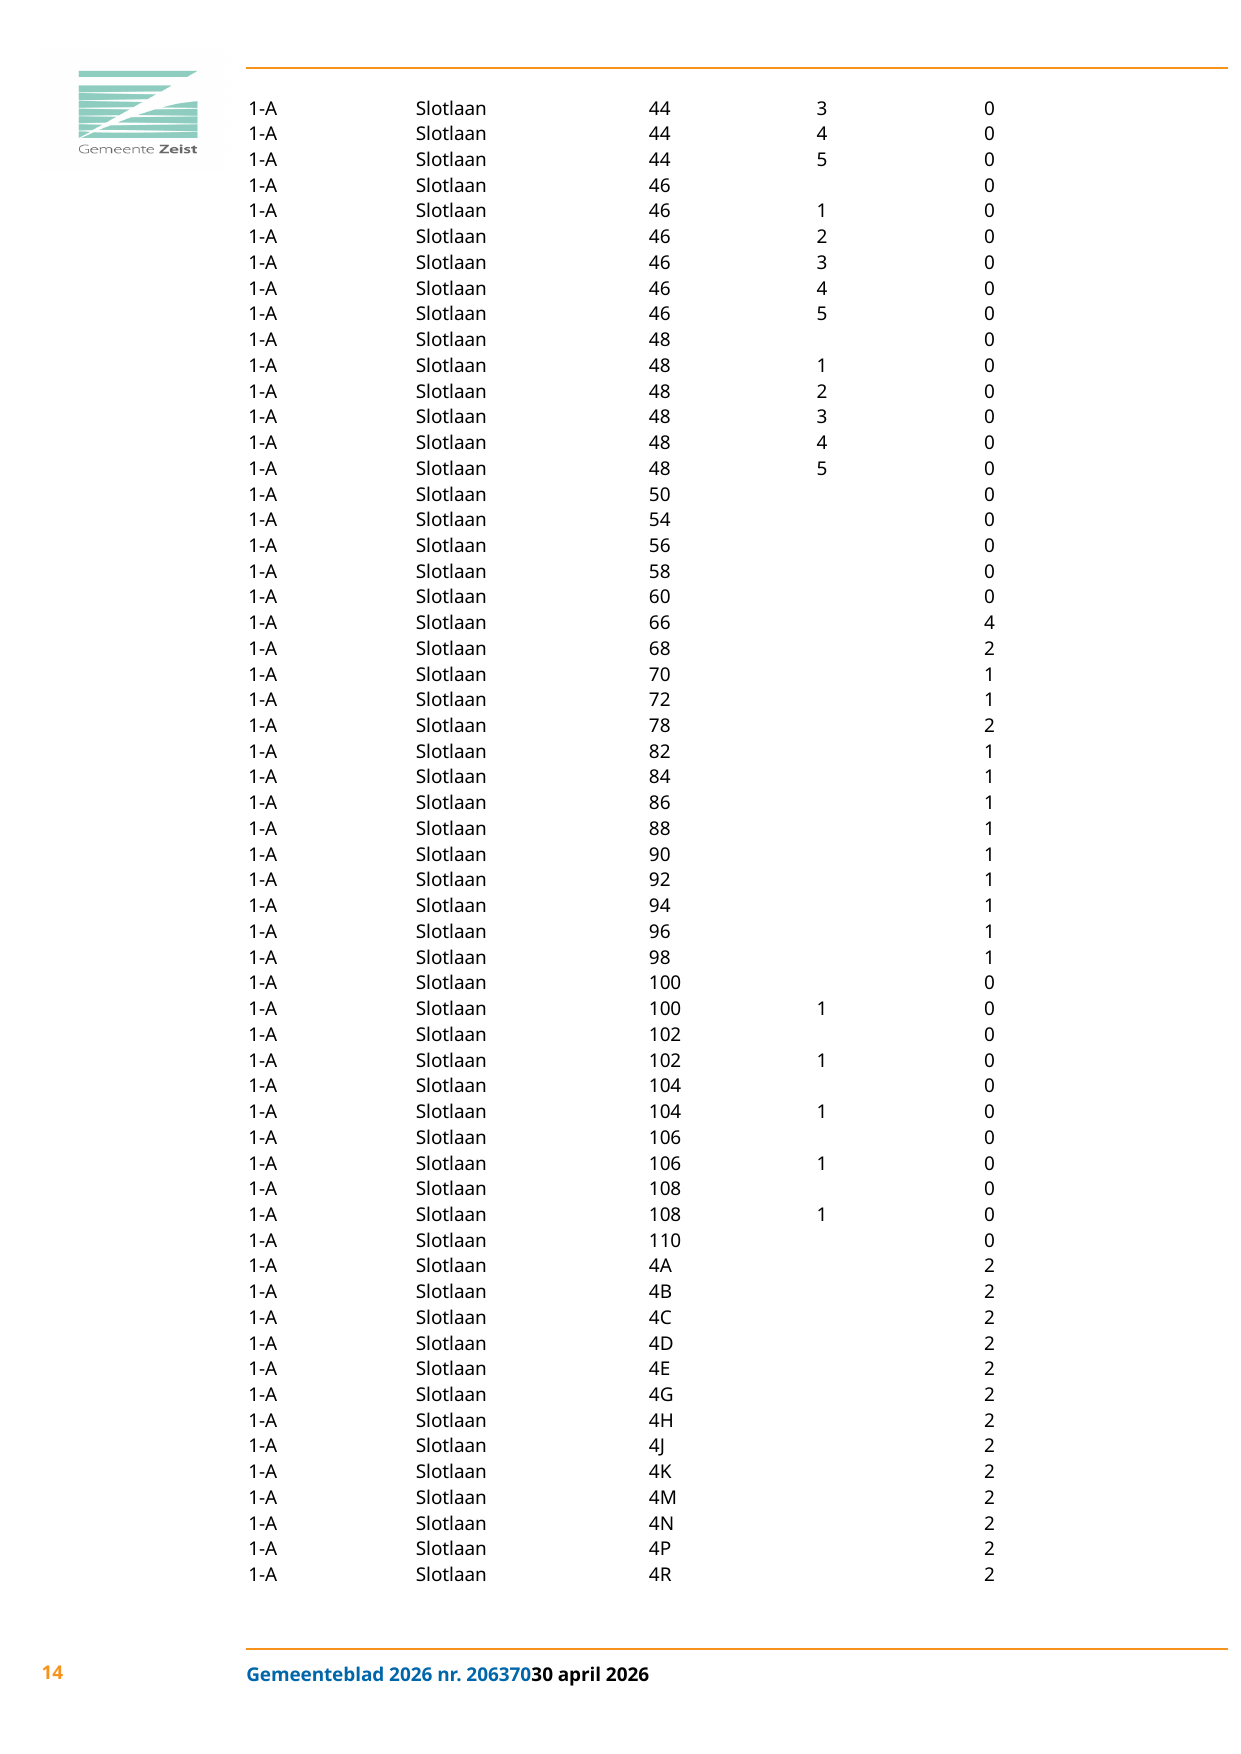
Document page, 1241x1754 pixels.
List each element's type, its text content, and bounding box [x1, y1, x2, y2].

table_cell Slotlaan [416, 481, 649, 506]
table_cell 86 [649, 790, 816, 815]
table_cell Slotlaan [416, 224, 649, 249]
table_cell 0 [984, 532, 1152, 558]
table_cell Slotlaan [416, 558, 649, 584]
table_cell Slotlaan [416, 1356, 649, 1381]
table_cell [816, 893, 984, 918]
table_cell Slotlaan [416, 1561, 649, 1587]
table_cell 100 [649, 970, 816, 995]
table_cell 1-A [248, 995, 416, 1021]
table_cell 4J [649, 1433, 816, 1458]
table_cell 1-A [248, 1407, 416, 1433]
table_cell 102 [649, 1047, 816, 1072]
table_cell 2 [984, 1433, 1152, 1458]
table_cell 1-A [248, 815, 416, 841]
table_cell 2 [984, 1304, 1152, 1330]
table_cell 1-A [248, 738, 416, 764]
table_cell Slotlaan [416, 301, 649, 326]
table_cell [816, 506, 984, 532]
table_cell 106 [649, 1124, 816, 1150]
table_cell 0 [984, 1021, 1152, 1047]
table_cell Slotlaan [416, 455, 649, 481]
table_cell 0 [984, 1227, 1152, 1253]
table_cell 1-A [248, 1381, 416, 1407]
table_cell [816, 532, 984, 558]
table_cell 1-A [248, 532, 416, 558]
table_cell 0 [984, 1124, 1152, 1150]
table_cell 1-A [248, 661, 416, 687]
table_cell 66 [649, 609, 816, 635]
table_cell [816, 1510, 984, 1536]
table_cell 48 [649, 404, 816, 429]
table_cell 110 [649, 1227, 816, 1253]
table_cell Slotlaan [416, 1407, 649, 1433]
table_cell 46 [649, 275, 816, 301]
table_cell Slotlaan [416, 1304, 649, 1330]
table_cell 98 [649, 944, 816, 969]
table_cell 1-A [248, 198, 416, 223]
table_cell 3 [816, 404, 984, 429]
table_cell 2 [984, 1330, 1152, 1356]
table_cell 54 [649, 506, 816, 532]
table_cell 2 [984, 635, 1152, 661]
table_cell 46 [649, 249, 816, 275]
table_cell [816, 1356, 984, 1381]
table_cell 1-A [248, 481, 416, 506]
table_cell 1-A [248, 172, 416, 198]
table_cell [816, 1073, 984, 1098]
table_cell 1 [816, 198, 984, 223]
table_cell Slotlaan [416, 687, 649, 712]
table_cell 0 [984, 1175, 1152, 1201]
table_cell 2 [984, 1381, 1152, 1407]
table_cell 1-A [248, 635, 416, 661]
table_cell Slotlaan [416, 198, 649, 223]
table_cell 72 [649, 687, 816, 712]
table_cell 1-A [248, 1124, 416, 1150]
table_cell 4P [649, 1536, 816, 1561]
table_cell 1-A [248, 1073, 416, 1098]
table_cell Slotlaan [416, 1536, 649, 1561]
table_cell Slotlaan [416, 970, 649, 995]
table_cell 90 [649, 841, 816, 867]
table_cell 1-A [248, 1047, 416, 1072]
table_cell Slotlaan [416, 764, 649, 789]
table_cell 104 [649, 1073, 816, 1098]
table_cell Slotlaan [416, 1201, 649, 1227]
table_cell [816, 481, 984, 506]
table_cell Slotlaan [416, 1073, 649, 1098]
table_cell 4 [816, 275, 984, 301]
table_cell Slotlaan [416, 867, 649, 892]
table_cell [816, 326, 984, 352]
table_cell [816, 1253, 984, 1278]
table_cell 4G [649, 1381, 816, 1407]
table_cell 1-A [248, 275, 416, 301]
table_cell 2 [984, 1459, 1152, 1484]
table_cell Slotlaan [416, 275, 649, 301]
table_cell 0 [984, 326, 1152, 352]
table_cell Slotlaan [416, 841, 649, 867]
table_cell 1-A [248, 584, 416, 609]
table_cell 70 [649, 661, 816, 687]
table_cell Slotlaan [416, 378, 649, 403]
table_cell 44 [649, 121, 816, 146]
table_cell 48 [649, 429, 816, 455]
table_cell 0 [984, 378, 1152, 403]
table_cell Slotlaan [416, 790, 649, 815]
table_cell 5 [816, 146, 984, 172]
table_cell 1-A [248, 1253, 416, 1278]
table_cell [816, 712, 984, 738]
table_cell 1-A [248, 1459, 416, 1484]
table_cell Slotlaan [416, 352, 649, 378]
table_cell 1-A [248, 1536, 416, 1561]
table_cell Slotlaan [416, 172, 649, 198]
table_cell Slotlaan [416, 146, 649, 172]
table_cell [816, 1124, 984, 1150]
table_cell 0 [984, 995, 1152, 1021]
table_cell [816, 944, 984, 969]
table_cell 1-A [248, 1484, 416, 1510]
table_cell [816, 1484, 984, 1510]
table_cell 1-A [248, 301, 416, 326]
table_cell 82 [649, 738, 816, 764]
table_cell 1-A [248, 1150, 416, 1175]
table_cell Slotlaan [416, 1484, 649, 1510]
table_cell 1 [984, 738, 1152, 764]
table_cell 58 [649, 558, 816, 584]
table_cell 0 [984, 95, 1152, 121]
table_cell 1-A [248, 867, 416, 892]
table_cell Slotlaan [416, 918, 649, 944]
table_cell [816, 738, 984, 764]
table_cell 100 [649, 995, 816, 1021]
table_cell 1-A [248, 918, 416, 944]
table_cell 1-A [248, 506, 416, 532]
table_cell 1-A [248, 944, 416, 969]
table_cell Slotlaan [416, 1253, 649, 1278]
table_cell [816, 1561, 984, 1587]
table_cell 1 [816, 1150, 984, 1175]
table_cell 78 [649, 712, 816, 738]
table_cell Slotlaan [416, 1381, 649, 1407]
table_cell 0 [984, 198, 1152, 223]
table_cell 1-A [248, 1278, 416, 1304]
table_cell Slotlaan [416, 712, 649, 738]
table_cell [816, 1536, 984, 1561]
table_cell 88 [649, 815, 816, 841]
table_cell 104 [649, 1098, 816, 1124]
table_cell 2 [984, 1407, 1152, 1433]
table_cell Slotlaan [416, 815, 649, 841]
table_cell 0 [984, 1098, 1152, 1124]
table_cell [816, 584, 984, 609]
table_cell [816, 1381, 984, 1407]
table_cell 4C [649, 1304, 816, 1330]
table_cell 4D [649, 1330, 816, 1356]
table_cell 0 [984, 481, 1152, 506]
table_cell 0 [984, 275, 1152, 301]
table_cell 2 [816, 378, 984, 403]
table_cell 0 [984, 506, 1152, 532]
table_cell [816, 609, 984, 635]
table_cell Slotlaan [416, 661, 649, 687]
table_cell Slotlaan [416, 995, 649, 1021]
table_cell 1 [816, 1098, 984, 1124]
table_cell 1-A [248, 609, 416, 635]
table_cell 0 [984, 1150, 1152, 1175]
table_cell 1 [816, 995, 984, 1021]
table_cell 1 [984, 790, 1152, 815]
table_cell 1-A [248, 404, 416, 429]
table_cell 2 [984, 1253, 1152, 1278]
table_cell 46 [649, 172, 816, 198]
table_cell [816, 1433, 984, 1458]
table_cell 1-A [248, 352, 416, 378]
table_cell 0 [984, 970, 1152, 995]
table_cell 5 [816, 301, 984, 326]
table_cell 0 [984, 455, 1152, 481]
table_cell 0 [984, 1201, 1152, 1227]
table_cell Slotlaan [416, 635, 649, 661]
table_cell [816, 1407, 984, 1433]
table_cell 0 [984, 301, 1152, 326]
table_cell 1 [816, 352, 984, 378]
table_cell 50 [649, 481, 816, 506]
table_cell Slotlaan [416, 429, 649, 455]
table_cell [816, 970, 984, 995]
table_cell [816, 841, 984, 867]
table_cell 2 [984, 712, 1152, 738]
table_cell 1-A [248, 1098, 416, 1124]
table_cell [816, 172, 984, 198]
table_cell Slotlaan [416, 893, 649, 918]
table_cell 1-A [248, 712, 416, 738]
table_cell Slotlaan [416, 944, 649, 969]
table_cell Slotlaan [416, 95, 649, 121]
table_cell [816, 867, 984, 892]
table_cell 1-A [248, 429, 416, 455]
table_cell 4 [816, 429, 984, 455]
table_cell 0 [984, 172, 1152, 198]
table_cell Slotlaan [416, 532, 649, 558]
table_cell [816, 661, 984, 687]
table_cell 44 [649, 146, 816, 172]
table_cell 0 [984, 584, 1152, 609]
table_cell Slotlaan [416, 249, 649, 275]
table_cell 46 [649, 198, 816, 223]
table_cell [816, 1227, 984, 1253]
table_cell 4 [984, 609, 1152, 635]
table_cell Slotlaan [416, 738, 649, 764]
table_cell 0 [984, 352, 1152, 378]
table_cell Slotlaan [416, 1510, 649, 1536]
table_cell 68 [649, 635, 816, 661]
table_cell 0 [984, 1073, 1152, 1098]
table_cell 1-A [248, 1201, 416, 1227]
table_cell 1-A [248, 1561, 416, 1587]
table_cell 108 [649, 1175, 816, 1201]
table_cell 1-A [248, 1021, 416, 1047]
table_cell 2 [984, 1510, 1152, 1536]
table_cell Slotlaan [416, 1175, 649, 1201]
table_cell [816, 815, 984, 841]
table_cell 4H [649, 1407, 816, 1433]
table_cell 4M [649, 1484, 816, 1510]
table_cell 94 [649, 893, 816, 918]
table_cell 1-A [248, 1330, 416, 1356]
table_cell 0 [984, 429, 1152, 455]
table_cell 46 [649, 301, 816, 326]
table_cell 4A [649, 1253, 816, 1278]
table_cell Slotlaan [416, 404, 649, 429]
table_cell 4B [649, 1278, 816, 1304]
table_cell 1-A [248, 558, 416, 584]
table_cell [816, 1330, 984, 1356]
table_cell 92 [649, 867, 816, 892]
table_cell [816, 635, 984, 661]
table_cell Slotlaan [416, 326, 649, 352]
table_cell Slotlaan [416, 1124, 649, 1150]
table_cell 1-A [248, 893, 416, 918]
table_cell 4R [649, 1561, 816, 1587]
table_cell 1-A [248, 970, 416, 995]
table_cell 2 [984, 1536, 1152, 1561]
table_cell 0 [984, 146, 1152, 172]
table_cell Slotlaan [416, 1047, 649, 1072]
table_cell [816, 918, 984, 944]
table_cell 48 [649, 326, 816, 352]
table_cell 96 [649, 918, 816, 944]
table_cell 1 [984, 918, 1152, 944]
table_cell 1 [984, 944, 1152, 969]
table_cell Slotlaan [416, 506, 649, 532]
table_cell 3 [816, 95, 984, 121]
table_cell 1-A [248, 249, 416, 275]
table_cell 1 [984, 867, 1152, 892]
table_cell Slotlaan [416, 609, 649, 635]
table_cell [816, 1021, 984, 1047]
table_cell 4K [649, 1459, 816, 1484]
table_cell 1 [984, 661, 1152, 687]
table_cell 1-A [248, 455, 416, 481]
table_cell 1-A [248, 146, 416, 172]
table_cell 1-A [248, 326, 416, 352]
table_cell [816, 1304, 984, 1330]
table_cell 60 [649, 584, 816, 609]
table_cell 1-A [248, 95, 416, 121]
table_cell Slotlaan [416, 1227, 649, 1253]
table_cell 5 [816, 455, 984, 481]
table_cell Slotlaan [416, 1150, 649, 1175]
table_cell [816, 1175, 984, 1201]
table_cell [816, 1278, 984, 1304]
table_cell [816, 764, 984, 789]
table_cell 0 [984, 121, 1152, 146]
table_cell 4N [649, 1510, 816, 1536]
table_cell 56 [649, 532, 816, 558]
table_cell 106 [649, 1150, 816, 1175]
table_cell 0 [984, 249, 1152, 275]
table_cell 48 [649, 352, 816, 378]
table_cell [816, 1459, 984, 1484]
table_cell Slotlaan [416, 584, 649, 609]
table_cell [816, 558, 984, 584]
table_cell 102 [649, 1021, 816, 1047]
table_cell Slotlaan [416, 1330, 649, 1356]
table_cell 1-A [248, 224, 416, 249]
table_cell Slotlaan [416, 1098, 649, 1124]
table_cell 1 [984, 764, 1152, 789]
table_cell 1-A [248, 1304, 416, 1330]
table_cell 0 [984, 1047, 1152, 1072]
picture [41, 47, 231, 172]
table_cell 1-A [248, 790, 416, 815]
table_cell 4 [816, 121, 984, 146]
table_cell 1-A [248, 1433, 416, 1458]
table_cell 46 [649, 224, 816, 249]
table_cell 1-A [248, 378, 416, 403]
table_cell 1-A [248, 1510, 416, 1536]
table_cell 1-A [248, 1175, 416, 1201]
table_cell Slotlaan [416, 1433, 649, 1458]
table_cell 84 [649, 764, 816, 789]
table_cell 108 [649, 1201, 816, 1227]
table_cell 1-A [248, 1227, 416, 1253]
table_cell 0 [984, 558, 1152, 584]
table_cell 44 [649, 95, 816, 121]
table_cell 1 [984, 841, 1152, 867]
table_cell [816, 790, 984, 815]
table_cell 2 [984, 1561, 1152, 1587]
table_cell 2 [984, 1484, 1152, 1510]
table_cell 2 [816, 224, 984, 249]
table_cell [816, 687, 984, 712]
table_cell 1 [984, 815, 1152, 841]
table_cell 1 [984, 687, 1152, 712]
table_cell 1 [816, 1047, 984, 1072]
table_cell Slotlaan [416, 1459, 649, 1484]
table_cell 1-A [248, 764, 416, 789]
table_cell 1 [984, 893, 1152, 918]
table_cell Slotlaan [416, 1278, 649, 1304]
table_cell 48 [649, 455, 816, 481]
table_cell 1 [816, 1201, 984, 1227]
table_cell 1-A [248, 687, 416, 712]
table_cell 1-A [248, 1356, 416, 1381]
table_cell 1-A [248, 121, 416, 146]
table_cell Slotlaan [416, 121, 649, 146]
table_cell 0 [984, 404, 1152, 429]
table_cell 4E [649, 1356, 816, 1381]
table_cell 2 [984, 1278, 1152, 1304]
table_cell 3 [816, 249, 984, 275]
table_cell 48 [649, 378, 816, 403]
table_cell 1-A [248, 841, 416, 867]
table_cell 2 [984, 1356, 1152, 1381]
table_cell 0 [984, 224, 1152, 249]
table_cell Slotlaan [416, 1021, 649, 1047]
